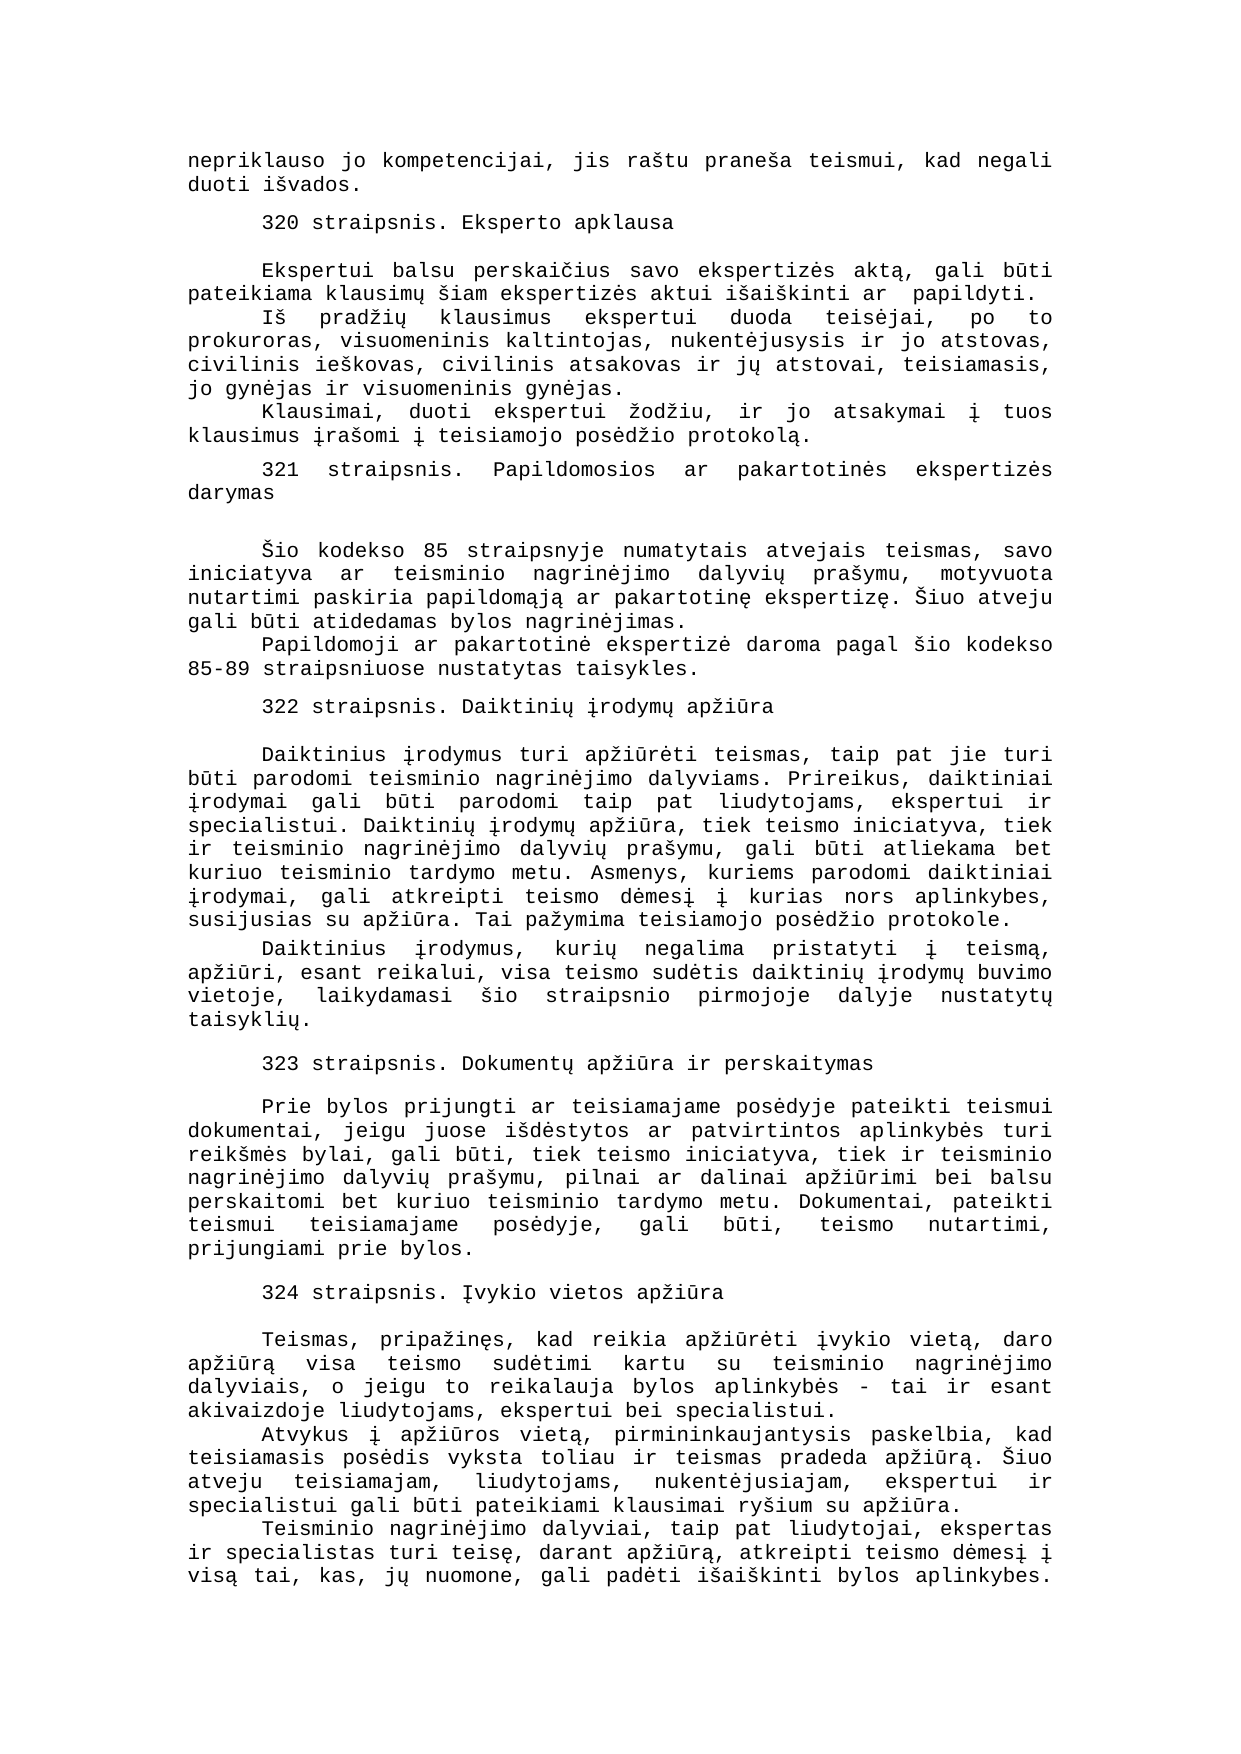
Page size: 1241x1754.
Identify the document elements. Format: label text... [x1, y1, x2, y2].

text Teismas, pripažinęs, kad reikia apžiūrėti įvykio vietą, daro apžiūrą visa teismo sudėtimi kartu su teisminio nagrinėjimo dalyviais, o jeigu to reikalauja bylos aplinkybės - tai ir esant akivaizdoje liudytojams, ekspertui bei specialistui. [187, 1329, 1053, 1424]
text 323 straipsnis. Dokumentų apžiūra ir perskaitymas [187, 1053, 1053, 1076]
text Daiktinius įrodymus turi apžiūrėti teismas, taip pat jie turi būti parodomi teisminio nagrinėjimo dalyviams. Prireikus, daiktiniai įrodymai gali būti parodomi taip pat liudytojams, ekspertui ir specialistui. Daiktinių įrodymų apžiūra, tiek teismo iniciatyva, tiek ir teisminio nagrinėjimo dalyvių prašymu, gali būti atliekama bet kuriuo teisminio tardymo metu. Asmenys, kuriems parodomi daiktiniai įrodymai, gali atkreipti teismo dėmesį į kurias nors aplinkybes, susijusias su apžiūra. Tai pažymima teisiamojo posėdžio protokole. [187, 744, 1053, 933]
text Papildomoji ar pakartotinė ekspertizė daroma pagal šio kodekso 85-89 straipsniuose nustatytas taisykles. [187, 634, 1053, 682]
text Daiktinius įrodymus, kurių negalima pristatyti į teismą, apžiūri, esant reikalui, visa teismo sudėtis daiktinių įrodymų buvimo vietoje, laikydamasi šio straipsnio pirmojoje dalyje nustatytų taisyklių. [187, 938, 1053, 1033]
text 324 straipsnis. Įvykio vietos apžiūra [187, 1282, 1053, 1305]
text 321 straipsnis. Papildomosios ar pakartotinės ekspertizės darymas [187, 459, 1053, 506]
text Teisminio nagrinėjimo dalyviai, taip pat liudytojai, ekspertas ir specialistas turi teisę, darant apžiūrą, atkreipti teismo dėmesį į visą tai, kas, jų nuomone, gali padėti išaiškinti bylos aplinkybes. [187, 1518, 1053, 1589]
text Klausimai, duoti ekspertui žodžiu, ir jo atsakymai į tuos klausimus įrašomi į teisiamojo posėdžio protokolą. [187, 401, 1053, 449]
text Iš pradžių klausimus ekspertui duoda teisėjai, po to prokuroras, visuomeninis kaltintojas, nukentėjusysis ir jo atstovas, civilinis ieškovas, civilinis atsakovas ir jų atstovai, teisiamasis, jo gynėjas ir visuomeninis gynėjas. [187, 307, 1053, 401]
text 320 straipsnis. Eksperto apklausa [187, 212, 1053, 236]
text Šio kodekso 85 straipsnyje numatytais atvejais teismas, savo iniciatyva ar teisminio nagrinėjimo dalyvių prašymu, motyvuota nutartimi paskiria papildomąją ar pakartotinę ekspertizę. Šiuo atveju gali būti atidedamas bylos nagrinėjimas. [187, 540, 1053, 634]
text Ekspertui balsu perskaičius savo ekspertizės aktą, gali būti pateikiama klausimų šiam ekspertizės aktui išaiškinti ar papildyti. [187, 259, 1053, 307]
text 322 straipsnis. Daiktinių įrodymų apžiūra [187, 697, 1053, 720]
text Atvykus į apžiūros vietą, pirmininkaujantysis paskelbia, kad teisiamasis posėdis vyksta toliau ir teismas pradeda apžiūrą. Šiuo atveju teisiamajam, liudytojams, nukentėjusiajam, ekspertui ir specialistui gali būti pateikiami klausimai ryšium su apžiūra. [187, 1424, 1053, 1518]
text nepriklauso jo kompetencijai, jis raštu praneša teismui, kad negali duoti išvados. [187, 150, 1053, 197]
text Prie bylos prijungti ar teisiamajame posėdyje pateikti teismui dokumentai, jeigu juose išdėstytos ar patvirtintos aplinkybės turi reikšmės bylai, gali būti, tiek teismo iniciatyva, tiek ir teisminio nagrinėjimo dalyvių prašymu, pilnai ar dalinai apžiūrimi bei balsu perskaitomi bet kuriuo teisminio tardymo metu. Dokumentai, pateikti teismui teisiamajame posėdyje, gali būti, teismo nutartimi, prijungiami prie bylos. [187, 1096, 1053, 1262]
